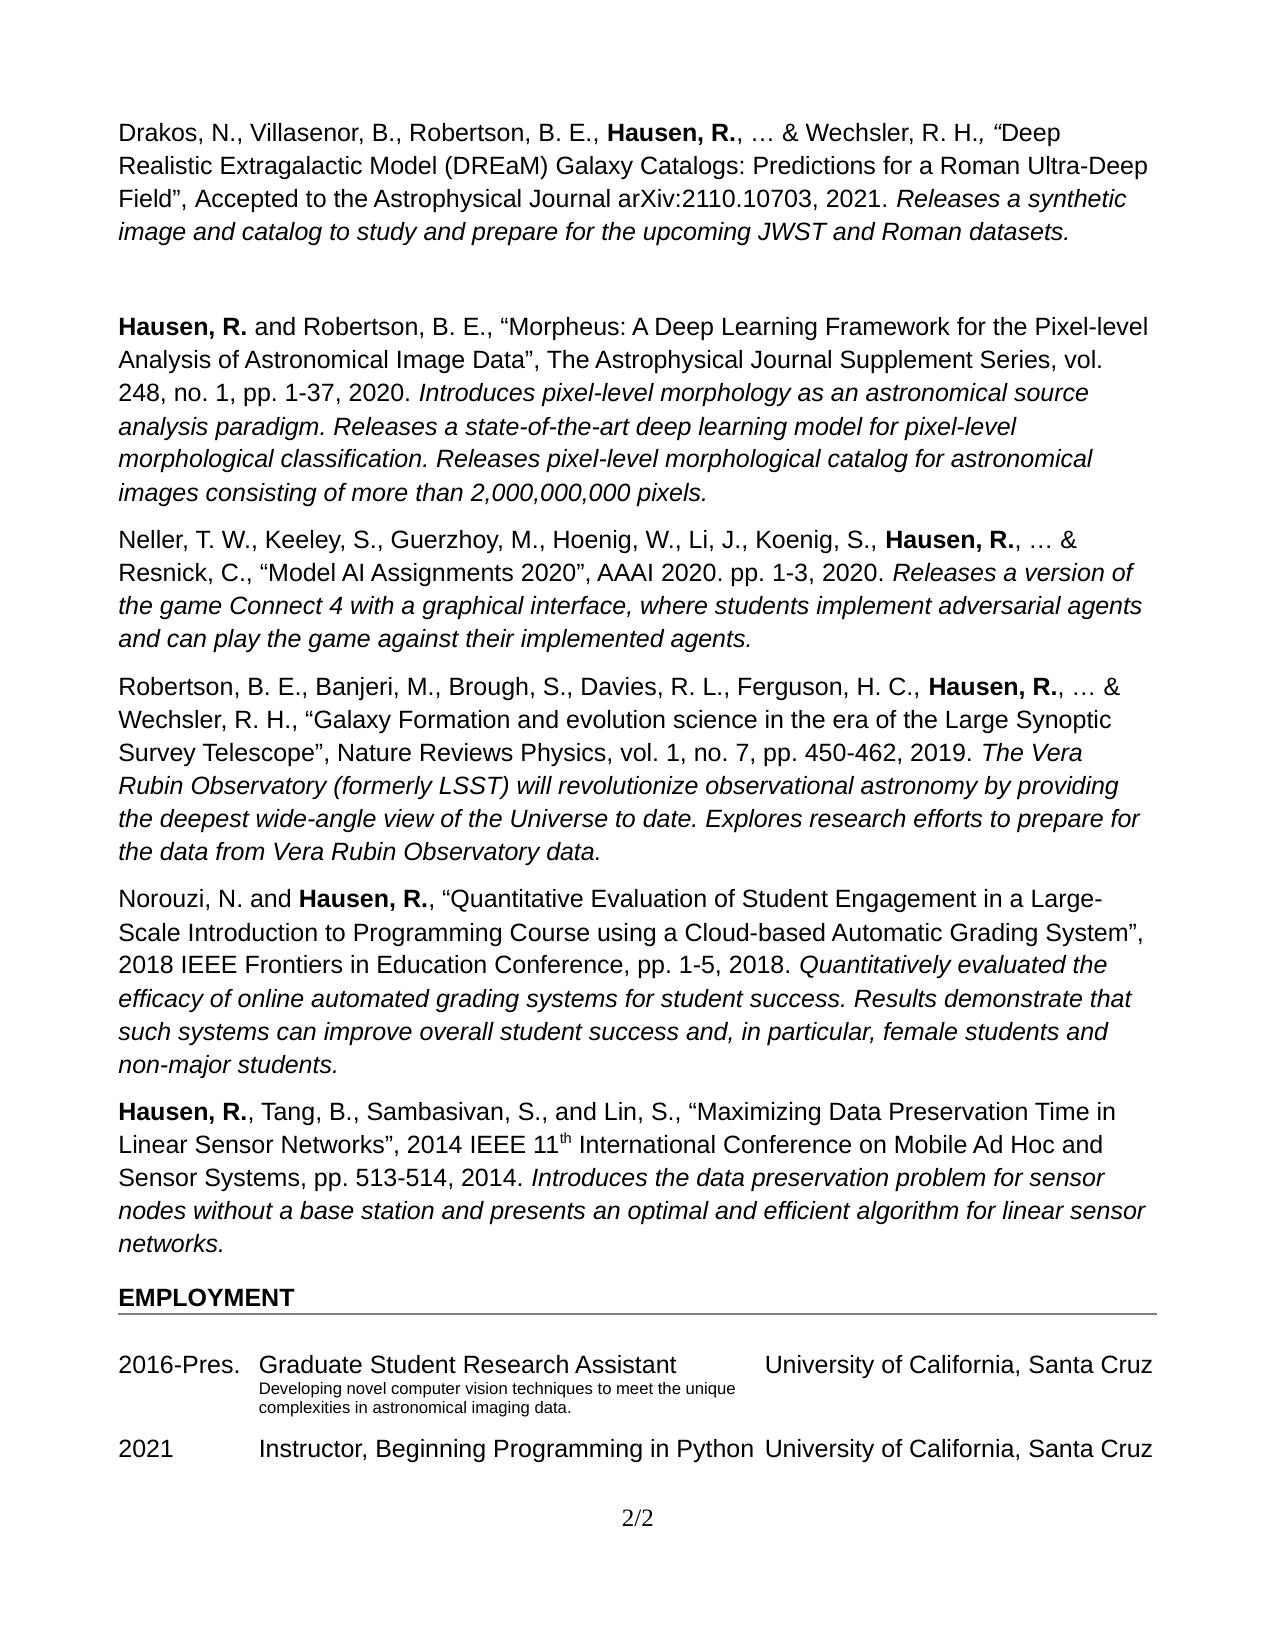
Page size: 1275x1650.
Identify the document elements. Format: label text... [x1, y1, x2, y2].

table_cell [765, 1417, 1157, 1434]
text Hausen, R. and Robertson, B. E., “Morpheus: A Deep Learning Framework for the Pixel-level Analysis of Astronomical Image Data”, The Astrophysical Journal Supplement Series, vol. 248, no. 1, pp. 1-37, 2020. Introduces pixel-level morphology as an astronomical source analysis paradigm. Releases a state-of-the-art deep learning model for pixel-level morphological classification. Releases pixel-level morphological catalog for astronomical images consisting of more than 2,000,000,000 pixels. [118, 312, 1157, 506]
table_cell [765, 1379, 1157, 1417]
table_cell [118, 1417, 258, 1434]
text EMPLOYMENT [118, 1283, 1157, 1313]
text Drakos, N., Villasenor, B., Robertson, B. E., Hausen, R., … & Wechsler, R. H., “Deep Realistic Extragalactic Model (DREaM) Galaxy Catalogs: Predictions for a Roman Ultra-Deep Field”, Accepted to the Astrophysical Journal arXiv:2110.10703, 2021. Releases a synthetic image and catalog to study and prepare for the upcoming JWST and Roman datasets. [118, 118, 1157, 246]
table_cell [259, 1417, 764, 1434]
text Norouzi, N. and Hausen, R., “Quantitative Evaluation of Student Engagement in a Large-Scale Introduction to Programming Course using a Cloud-based Automatic Grading System”, 2018 IEEE Frontiers in Education Conference, pp. 1-5, 2018. Quantitatively evaluated the efficacy of online automated grading systems for student success. Results demonstrate that such systems can improve overall student success and, in particular, female students and non-major students. [118, 884, 1157, 1078]
table_cell University of California, Santa Cruz [765, 1434, 1157, 1463]
text Robertson, B. E., Banjeri, M., Brough, S., Davies, R. L., Ferguson, H. C., Hausen, R., … & Wechsler, R. H., “Galaxy Formation and evolution science in the era of the Large Synoptic Survey Telescope”, Nature Reviews Physics, vol. 1, no. 7, pp. 450-462, 2019. The Vera Rubin Observatory (formerly LSST) will revolutionize observational astronomy by providing the deepest wide-angle view of the Universe to date. Explores research efforts to prepare for the data from Vera Rubin Observatory data. [118, 672, 1157, 866]
table_header Graduate Student Research Assistant [259, 1350, 764, 1379]
table_header 2016-Pres. [118, 1350, 258, 1379]
text Neller, T. W., Keeley, S., Guerzhoy, M., Hoenig, W., Li, J., Koenig, S., Hausen, R., … & Resnick, C., “Model AI Assignments 2020”, AAAI 2020. pp. 1-3, 2020. Releases a version of the game Connect 4 with a graphical interface, where students implement adversarial agents and can play the game against their implemented agents. [118, 525, 1157, 653]
table_header University of California, Santa Cruz [765, 1350, 1157, 1379]
text Hausen, R., Tang, B., Sambasivan, S., and Lin, S., “Maximizing Data Preservation Time in Linear Sensor Networks”, 2014 IEEE 11th International Conference on Mobile Ad Hoc and Sensor Systems, pp. 513-514, 2014. Introduces the data preservation problem for sensor nodes without a base station and presents an optimal and efficient algorithm for linear sensor networks. [118, 1097, 1157, 1258]
table_cell Instructor, Beginning Programming in Python [259, 1434, 764, 1463]
table_cell 2021 [118, 1434, 258, 1463]
table_cell Developing novel computer vision techniques to meet the unique complexities in astronomical imaging data. [259, 1379, 764, 1417]
table_cell [118, 1379, 258, 1417]
